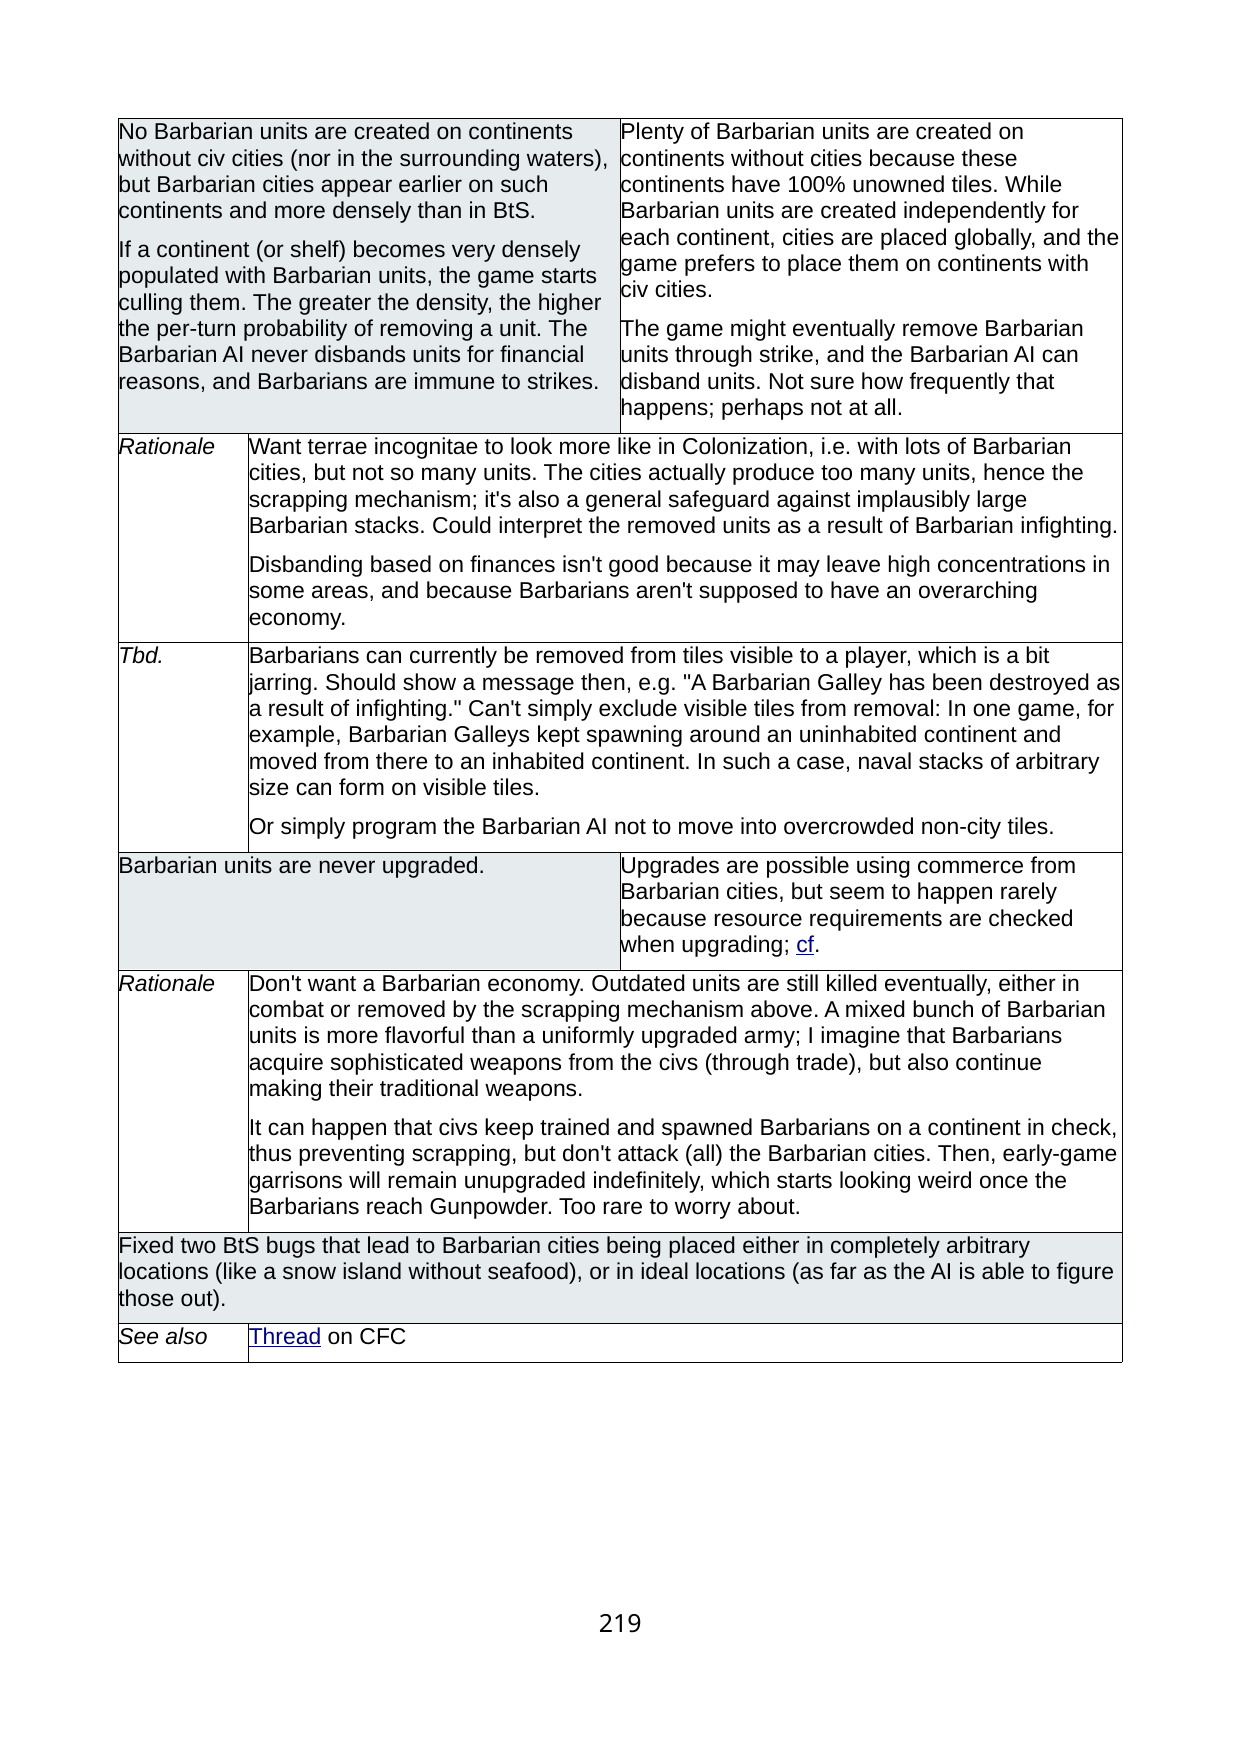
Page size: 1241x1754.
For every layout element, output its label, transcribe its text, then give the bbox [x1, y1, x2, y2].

table_cell Plenty of Barbarian units are created on continents without cities because these continents have 100% unowned tiles. While Barbarian units are created independently for each continent, cities are placed globally, and the game prefers to place them on continents with civ cities. The game might eventually remove Barbarian units through strike, and the Barbarian AI can disband units. Not sure how frequently that happens; perhaps not at all. [621, 119, 1122, 433]
table_cell Upgrades are possible using commerce from Barbarian cities, but seem to happen rarely because resource requirements are checked when upgrading; cf. [621, 853, 1122, 969]
table_cell No Barbarian units are created on continents without civ cities (nor in the surrounding waters), but Barbarian cities appear earlier on such continents and more densely than in BtS. If a continent (or shelf) becomes very densely populated with Barbarian units, the game starts culling them. The greater the density, the higher the per-turn probability of removing a unit. The Barbarian AI never disbands units for financial reasons, and Barbarians are immune to strikes. [119, 119, 620, 433]
table_cell Fixed two BtS bugs that lead to Barbarian cities being placed either in completely arbitrary locations (like a snow island without seafood), or in ideal locations (as far as the AI is able to figure those out). [119, 1233, 1122, 1323]
table_cell Don't want a Barbarian economy. Outdated units are still killed eventually, either in combat or removed by the scrapping mechanism above. A mixed bunch of Barbarian units is more flavorful than a uniformly upgraded army; I imagine that Barbarians acquire sophisticated weapons from the civs (through trade), but also continue making their traditional weapons. It can happen that civs keep trained and spawned Barbarians on a continent in check, thus preventing scrapping, but don't attack (all) the Barbarian cities. Then, early-game garrisons will remain unupgraded indefinitely, which starts looking weird once the Barbarians reach Gunpowder. Too rare to worry about. [249, 971, 1122, 1232]
table_cell Barbarian units are never upgraded. [119, 853, 620, 969]
table_cell Barbarians can currently be removed from tiles visible to a player, which is a bit jarring. Should show a message then, e.g. "A Barbarian Galley has been destroyed as a result of infighting." Can't simply exclude visible tiles from removal: In one game, for example, Barbarian Galleys kept spawning around an uninhabited continent and moved from there to an inhabited continent. In such a case, naval stacks of arbitrary size can form on visible tiles. Or simply program the Barbarian AI not to move into overcrowded non-city tiles. [249, 643, 1122, 852]
table_cell Rationale [119, 434, 248, 642]
table_cell Tbd. [119, 643, 248, 852]
table_cell Want terrae incognitae to look more like in Colonization, i.e. with lots of Barbarian cities, but not so many units. The cities actually produce too many units, hence the scrapping mechanism; it's also a general safeguard against implausibly large Barbarian stacks. Could interpret the removed units as a result of Barbarian infighting. Disbanding based on finances isn't good because it may leave high concentrations in some areas, and because Barbarians aren't supposed to have an overarching economy. [249, 434, 1122, 642]
table_cell Thread on CFC [249, 1324, 1122, 1362]
table_cell Rationale [119, 971, 248, 1232]
table_cell See also [119, 1324, 248, 1362]
